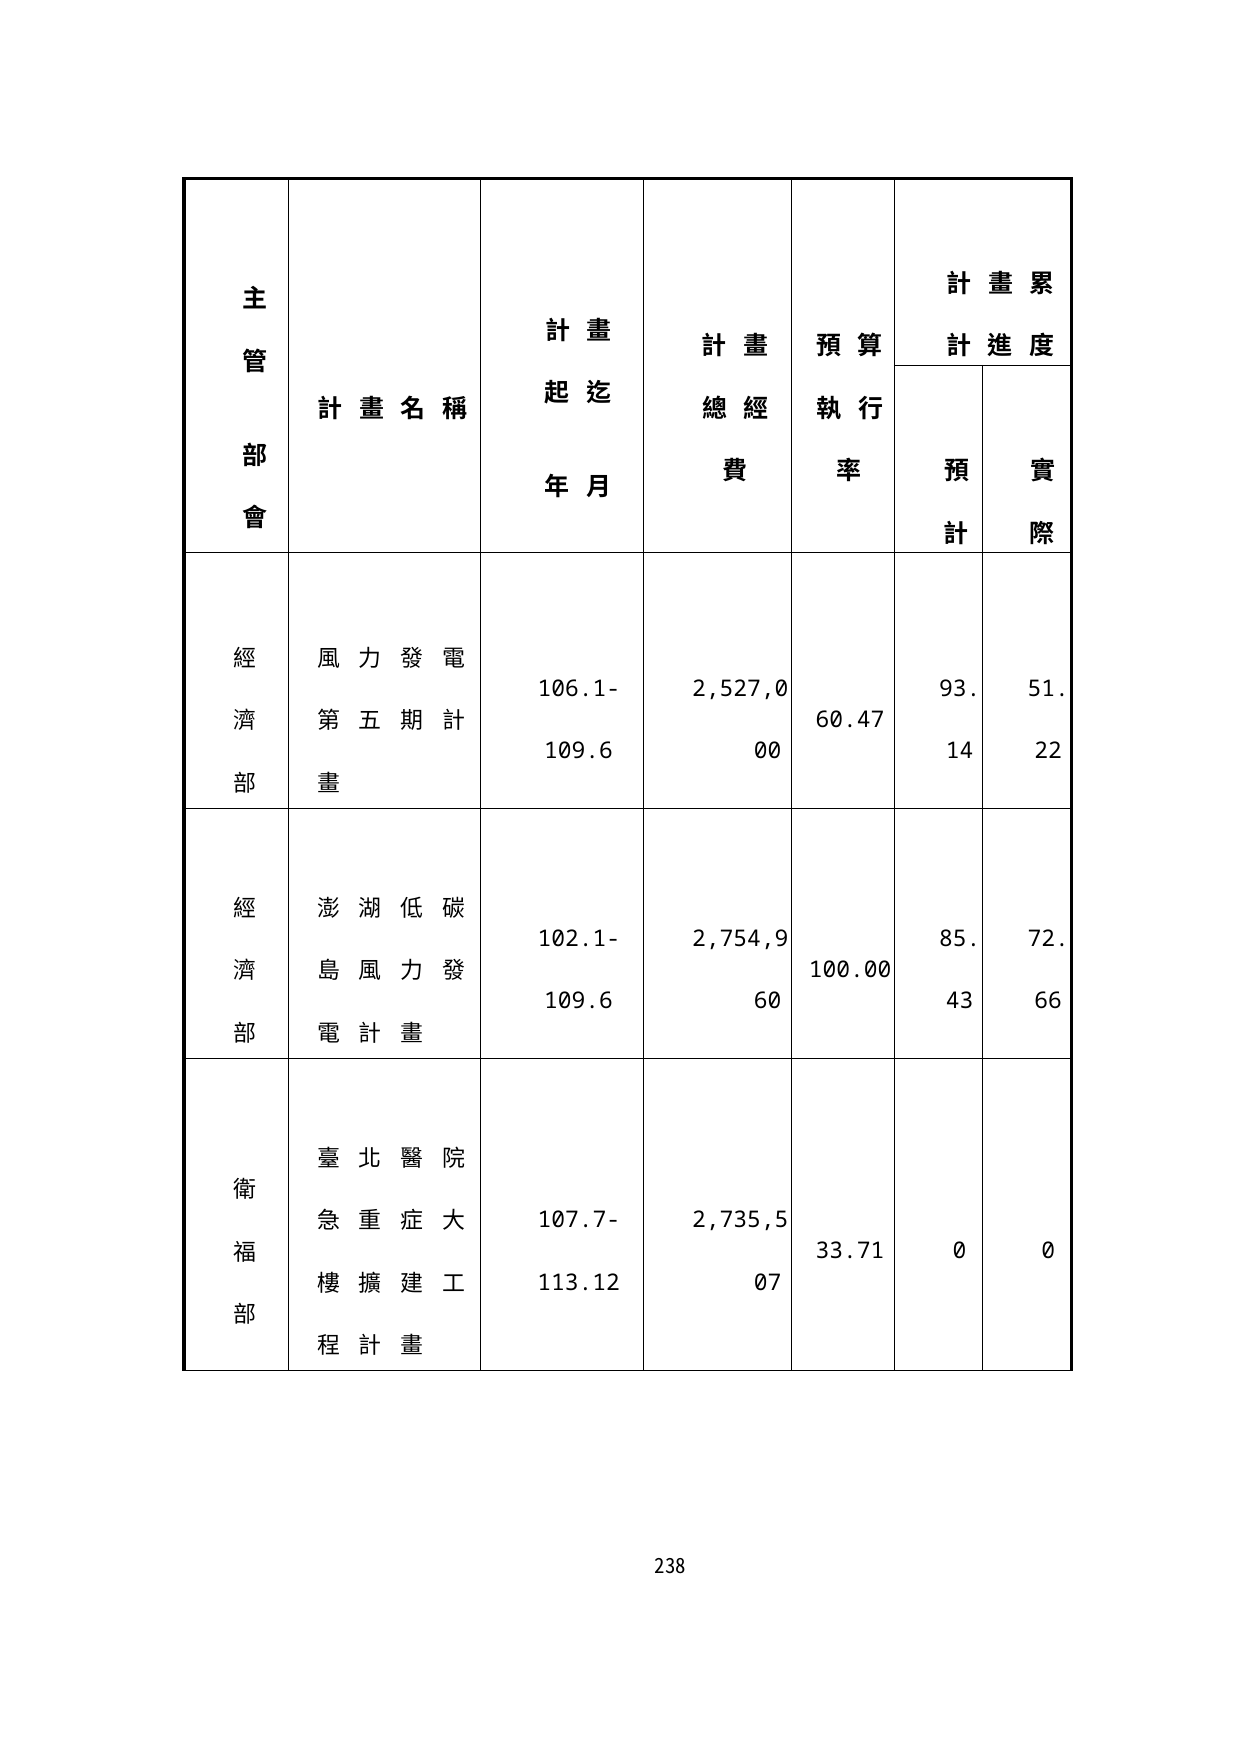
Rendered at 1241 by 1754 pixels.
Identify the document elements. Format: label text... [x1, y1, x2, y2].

table_header 計畫名稱 [289, 180, 480, 552]
table_cell 預計 [895, 366, 982, 552]
table_cell 85.43 [895, 809, 982, 1057]
table_header 計畫起迄 年月 [481, 180, 643, 552]
table_cell 106.1-109.6 [481, 553, 643, 807]
table_cell 33.71 [792, 1059, 894, 1370]
table_cell 經濟部 [186, 553, 288, 807]
table_cell 72.66 [983, 809, 1070, 1057]
table_cell 澎湖低碳島風力發電計畫 [289, 809, 480, 1057]
table_cell 實際 [983, 366, 1070, 552]
table_cell 經濟部 [186, 809, 288, 1057]
table_cell 臺北醫院急重症大樓擴建工程計畫 [289, 1059, 480, 1370]
table_cell 107.7-113.12 [481, 1059, 643, 1370]
table_cell 0 [983, 1059, 1070, 1370]
table_cell 60.47 [792, 553, 894, 807]
table_cell 100.00 [792, 809, 894, 1057]
table_cell 衛福部 [186, 1059, 288, 1370]
table_header 預算 執行率 [792, 180, 894, 552]
table_cell 2,735,507 [644, 1059, 791, 1370]
table_header 計畫 總經費 [644, 180, 791, 552]
table_header 計畫累計進度 [895, 180, 1070, 365]
table_header 主管 部會 [186, 180, 288, 552]
table_cell 51.22 [983, 553, 1070, 807]
table_cell 2,527,000 [644, 553, 791, 807]
table_cell 風力發電第五期計畫 [289, 553, 480, 807]
table_cell 2,754,960 [644, 809, 791, 1057]
table_cell 102.1-109.6 [481, 809, 643, 1057]
table_cell 93.14 [895, 553, 982, 807]
table_cell 0 [895, 1059, 982, 1370]
